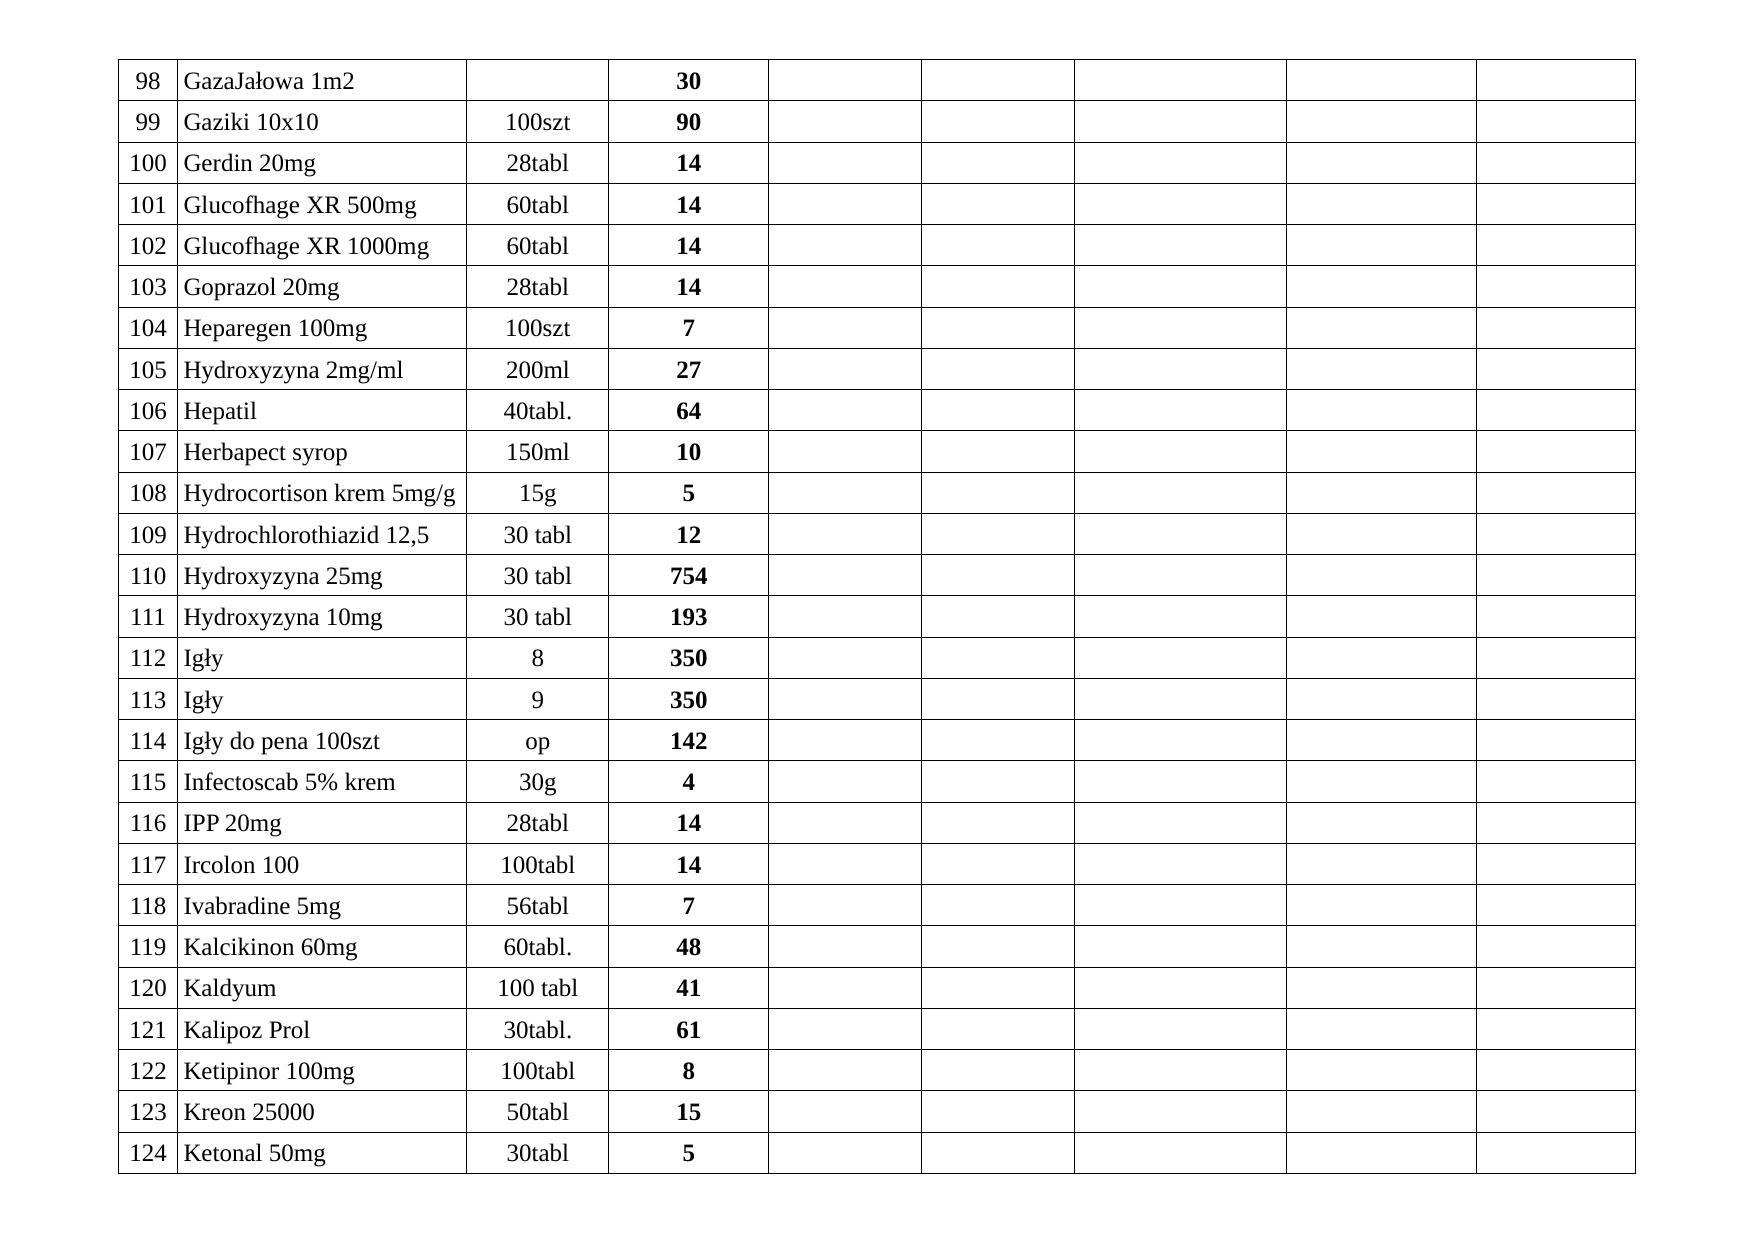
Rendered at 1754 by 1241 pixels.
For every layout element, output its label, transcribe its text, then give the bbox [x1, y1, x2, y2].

table_cell [1075, 968, 1286, 1008]
table_cell [922, 60, 1074, 100]
table_cell 9 [467, 679, 608, 719]
table_cell [1075, 225, 1286, 265]
table_cell [1287, 926, 1476, 967]
table_cell 30tabl [467, 1133, 608, 1173]
table_cell GazaJałowa 1m2 [178, 60, 466, 100]
table_cell [1075, 720, 1286, 760]
table_cell [1477, 1133, 1635, 1173]
table_cell Kaldyum [178, 968, 466, 1008]
table_cell 12 [609, 514, 768, 554]
table_cell [1287, 349, 1476, 389]
table_cell [1477, 184, 1635, 224]
table_cell [769, 184, 921, 224]
table_cell 14 [609, 225, 768, 265]
table_cell 7 [609, 308, 768, 348]
table_cell [1075, 679, 1286, 719]
table_cell [922, 184, 1074, 224]
table_cell [769, 596, 921, 637]
table_cell 64 [609, 390, 768, 430]
table_cell [769, 1050, 921, 1090]
table_cell 101 [119, 184, 177, 224]
table_cell [922, 844, 1074, 884]
table_cell [769, 60, 921, 100]
table_cell [922, 225, 1074, 265]
table_cell [1477, 968, 1635, 1008]
table_cell [1477, 225, 1635, 265]
table_cell Herbapect syrop [178, 431, 466, 472]
table_cell [1477, 1091, 1635, 1132]
table_cell 112 [119, 638, 177, 678]
table_cell [1287, 803, 1476, 843]
table_cell [1075, 431, 1286, 472]
table_cell [1477, 720, 1635, 760]
table_cell [769, 679, 921, 719]
table_cell Hydrochlorothiazid 12,5 [178, 514, 466, 554]
table_cell [1287, 679, 1476, 719]
table_cell [769, 968, 921, 1008]
table_cell Hydroxyzyna 25mg [178, 555, 466, 595]
table_cell [1287, 266, 1476, 307]
table_cell 90 [609, 101, 768, 142]
table_cell 14 [609, 143, 768, 183]
table_cell 350 [609, 638, 768, 678]
table_cell [1075, 308, 1286, 348]
table_cell 8 [609, 1050, 768, 1090]
table_cell 99 [119, 101, 177, 142]
table_cell [1477, 101, 1635, 142]
table_cell 122 [119, 1050, 177, 1090]
table_cell 106 [119, 390, 177, 430]
table_cell [769, 473, 921, 513]
table_cell [922, 308, 1074, 348]
table_cell 121 [119, 1009, 177, 1049]
table_cell 104 [119, 308, 177, 348]
table_cell [1477, 679, 1635, 719]
table_cell [769, 1091, 921, 1132]
table_cell [922, 1009, 1074, 1049]
table_cell [1477, 60, 1635, 100]
table_cell [1287, 1050, 1476, 1090]
table_cell Hydroxyzyna 10mg [178, 596, 466, 637]
table_cell [1075, 926, 1286, 967]
table_cell Igły [178, 679, 466, 719]
table_cell 114 [119, 720, 177, 760]
table_cell [922, 431, 1074, 472]
table_cell 142 [609, 720, 768, 760]
table_cell [922, 390, 1074, 430]
table_cell 111 [119, 596, 177, 637]
table_cell [1287, 473, 1476, 513]
table_cell 108 [119, 473, 177, 513]
table_cell [1477, 1009, 1635, 1049]
table_cell 100 tabl [467, 968, 608, 1008]
table_cell [1477, 596, 1635, 637]
table_cell 116 [119, 803, 177, 843]
table_cell [922, 803, 1074, 843]
table_cell [769, 390, 921, 430]
table_cell [1075, 266, 1286, 307]
table_cell Goprazol 20mg [178, 266, 466, 307]
table_cell 30g [467, 761, 608, 802]
table_cell [922, 679, 1074, 719]
table_cell 60tabl. [467, 926, 608, 967]
table_cell 30 tabl [467, 596, 608, 637]
table_cell [1075, 555, 1286, 595]
table_cell [769, 1133, 921, 1173]
table_cell Infectoscab 5% krem [178, 761, 466, 802]
table_cell Gaziki 10x10 [178, 101, 466, 142]
table_cell [1075, 1133, 1286, 1173]
table_cell [1477, 803, 1635, 843]
table_cell op [467, 720, 608, 760]
table_cell [1287, 1009, 1476, 1049]
table_cell [1075, 1009, 1286, 1049]
table_cell [1287, 184, 1476, 224]
table_cell 48 [609, 926, 768, 967]
table_cell [922, 555, 1074, 595]
table_cell Ivabradine 5mg [178, 885, 466, 925]
table_cell 119 [119, 926, 177, 967]
table_cell [922, 1133, 1074, 1173]
table_cell 10 [609, 431, 768, 472]
table_cell 150ml [467, 431, 608, 472]
table_cell [1075, 844, 1286, 884]
table_cell 30tabl. [467, 1009, 608, 1049]
table_cell [1075, 60, 1286, 100]
table_cell [769, 266, 921, 307]
table_cell [1477, 844, 1635, 884]
table_cell [922, 720, 1074, 760]
table_cell [1287, 720, 1476, 760]
table_cell [922, 101, 1074, 142]
table_cell 103 [119, 266, 177, 307]
table_cell 5 [609, 1133, 768, 1173]
table_cell [1075, 143, 1286, 183]
table_cell [922, 473, 1074, 513]
table_cell [1075, 761, 1286, 802]
table_cell [1287, 390, 1476, 430]
table_cell [1075, 349, 1286, 389]
table_cell 115 [119, 761, 177, 802]
table_cell [922, 1050, 1074, 1090]
table_cell 40tabl. [467, 390, 608, 430]
table_cell Glucofhage XR 500mg [178, 184, 466, 224]
table_cell [1477, 390, 1635, 430]
table_cell [769, 101, 921, 142]
table_cell 50tabl [467, 1091, 608, 1132]
table_cell [1287, 1133, 1476, 1173]
table_cell 27 [609, 349, 768, 389]
table_cell [1287, 968, 1476, 1008]
table_cell 60tabl [467, 184, 608, 224]
table_cell [1287, 1091, 1476, 1132]
table_cell [1477, 761, 1635, 802]
table_cell [1287, 761, 1476, 802]
table_cell [922, 1091, 1074, 1132]
table_cell 100szt [467, 101, 608, 142]
table_cell 28tabl [467, 266, 608, 307]
table_cell [1287, 638, 1476, 678]
table_cell [1477, 555, 1635, 595]
table_cell 14 [609, 266, 768, 307]
table_cell [1075, 514, 1286, 554]
table_cell Igły [178, 638, 466, 678]
table_cell 120 [119, 968, 177, 1008]
table_cell [922, 266, 1074, 307]
table_cell 200ml [467, 349, 608, 389]
table_cell [769, 803, 921, 843]
table_cell [1075, 101, 1286, 142]
table_cell [1287, 143, 1476, 183]
table_cell 7 [609, 885, 768, 925]
table_cell [1287, 225, 1476, 265]
table_cell [1477, 308, 1635, 348]
table_cell Heparegen 100mg [178, 308, 466, 348]
table_cell 113 [119, 679, 177, 719]
table_cell [922, 761, 1074, 802]
table_cell Kalipoz Prol [178, 1009, 466, 1049]
table_cell [1287, 844, 1476, 884]
table_cell 117 [119, 844, 177, 884]
table_cell Glucofhage XR 1000mg [178, 225, 466, 265]
table_cell Kalcikinon 60mg [178, 926, 466, 967]
table_cell [769, 225, 921, 265]
table_cell Kreon 25000 [178, 1091, 466, 1132]
table_cell [769, 720, 921, 760]
table_cell [922, 968, 1074, 1008]
table_cell [769, 514, 921, 554]
table_cell 102 [119, 225, 177, 265]
table_cell 30 [609, 60, 768, 100]
table_cell [1477, 266, 1635, 307]
table_cell [922, 143, 1074, 183]
table_cell [769, 761, 921, 802]
table_cell [1075, 1091, 1286, 1132]
table_cell [922, 926, 1074, 967]
table_cell [1477, 349, 1635, 389]
table_cell 124 [119, 1133, 177, 1173]
table_cell [467, 60, 608, 100]
table_cell [1477, 1050, 1635, 1090]
table_cell 61 [609, 1009, 768, 1049]
table_cell [769, 885, 921, 925]
table_cell Hepatil [178, 390, 466, 430]
table_cell 28tabl [467, 143, 608, 183]
table_cell [769, 926, 921, 967]
table_cell [769, 431, 921, 472]
table_cell [1075, 473, 1286, 513]
table_cell 14 [609, 184, 768, 224]
table_cell [922, 596, 1074, 637]
table_cell 107 [119, 431, 177, 472]
table_cell 14 [609, 803, 768, 843]
table_cell [1477, 431, 1635, 472]
table_cell 100 [119, 143, 177, 183]
table_cell [769, 308, 921, 348]
table_cell [769, 844, 921, 884]
table_cell 754 [609, 555, 768, 595]
table_cell [922, 514, 1074, 554]
table_cell Ketipinor 100mg [178, 1050, 466, 1090]
table_cell [769, 349, 921, 389]
table_cell 110 [119, 555, 177, 595]
table_cell [1287, 308, 1476, 348]
table_cell 15g [467, 473, 608, 513]
table_cell [1287, 885, 1476, 925]
table_cell [1477, 926, 1635, 967]
table_cell 8 [467, 638, 608, 678]
table_cell [1287, 431, 1476, 472]
table_cell [1075, 184, 1286, 224]
table_cell [1477, 143, 1635, 183]
table_cell IPP 20mg [178, 803, 466, 843]
table_cell Hydrocortison krem 5mg/g [178, 473, 466, 513]
table_cell [1287, 596, 1476, 637]
table_cell Ircolon 100 [178, 844, 466, 884]
table_cell [1075, 803, 1286, 843]
table_cell 100szt [467, 308, 608, 348]
table_cell 15 [609, 1091, 768, 1132]
table_cell 100tabl [467, 1050, 608, 1090]
table_cell 60tabl [467, 225, 608, 265]
table_cell 98 [119, 60, 177, 100]
table_cell 109 [119, 514, 177, 554]
table_cell [1075, 638, 1286, 678]
table_cell 100tabl [467, 844, 608, 884]
table_cell Ketonal 50mg [178, 1133, 466, 1173]
table_cell 118 [119, 885, 177, 925]
table_cell 28tabl [467, 803, 608, 843]
table_cell [922, 349, 1074, 389]
table_cell [922, 638, 1074, 678]
table_cell [769, 555, 921, 595]
table_cell [1477, 638, 1635, 678]
table_cell [769, 143, 921, 183]
table_cell [1287, 514, 1476, 554]
table_cell [922, 885, 1074, 925]
table_cell [1477, 514, 1635, 554]
table_cell [1287, 555, 1476, 595]
table_cell [769, 1009, 921, 1049]
table_cell [1075, 885, 1286, 925]
table_cell 30 tabl [467, 555, 608, 595]
table_cell 350 [609, 679, 768, 719]
table_cell 41 [609, 968, 768, 1008]
table_cell [1075, 596, 1286, 637]
table_cell [1287, 60, 1476, 100]
table_cell [1477, 885, 1635, 925]
table_cell 123 [119, 1091, 177, 1132]
table_cell 105 [119, 349, 177, 389]
table_cell 56tabl [467, 885, 608, 925]
table_cell 5 [609, 473, 768, 513]
table_cell [1477, 473, 1635, 513]
table_cell [769, 638, 921, 678]
table_cell [1287, 101, 1476, 142]
table_cell 4 [609, 761, 768, 802]
table_cell 14 [609, 844, 768, 884]
table_cell [1075, 1050, 1286, 1090]
table_cell Igły do pena 100szt [178, 720, 466, 760]
table_cell Gerdin 20mg [178, 143, 466, 183]
table_cell Hydroxyzyna 2mg/ml [178, 349, 466, 389]
table_cell 30 tabl [467, 514, 608, 554]
table_cell [1075, 390, 1286, 430]
table_cell 193 [609, 596, 768, 637]
